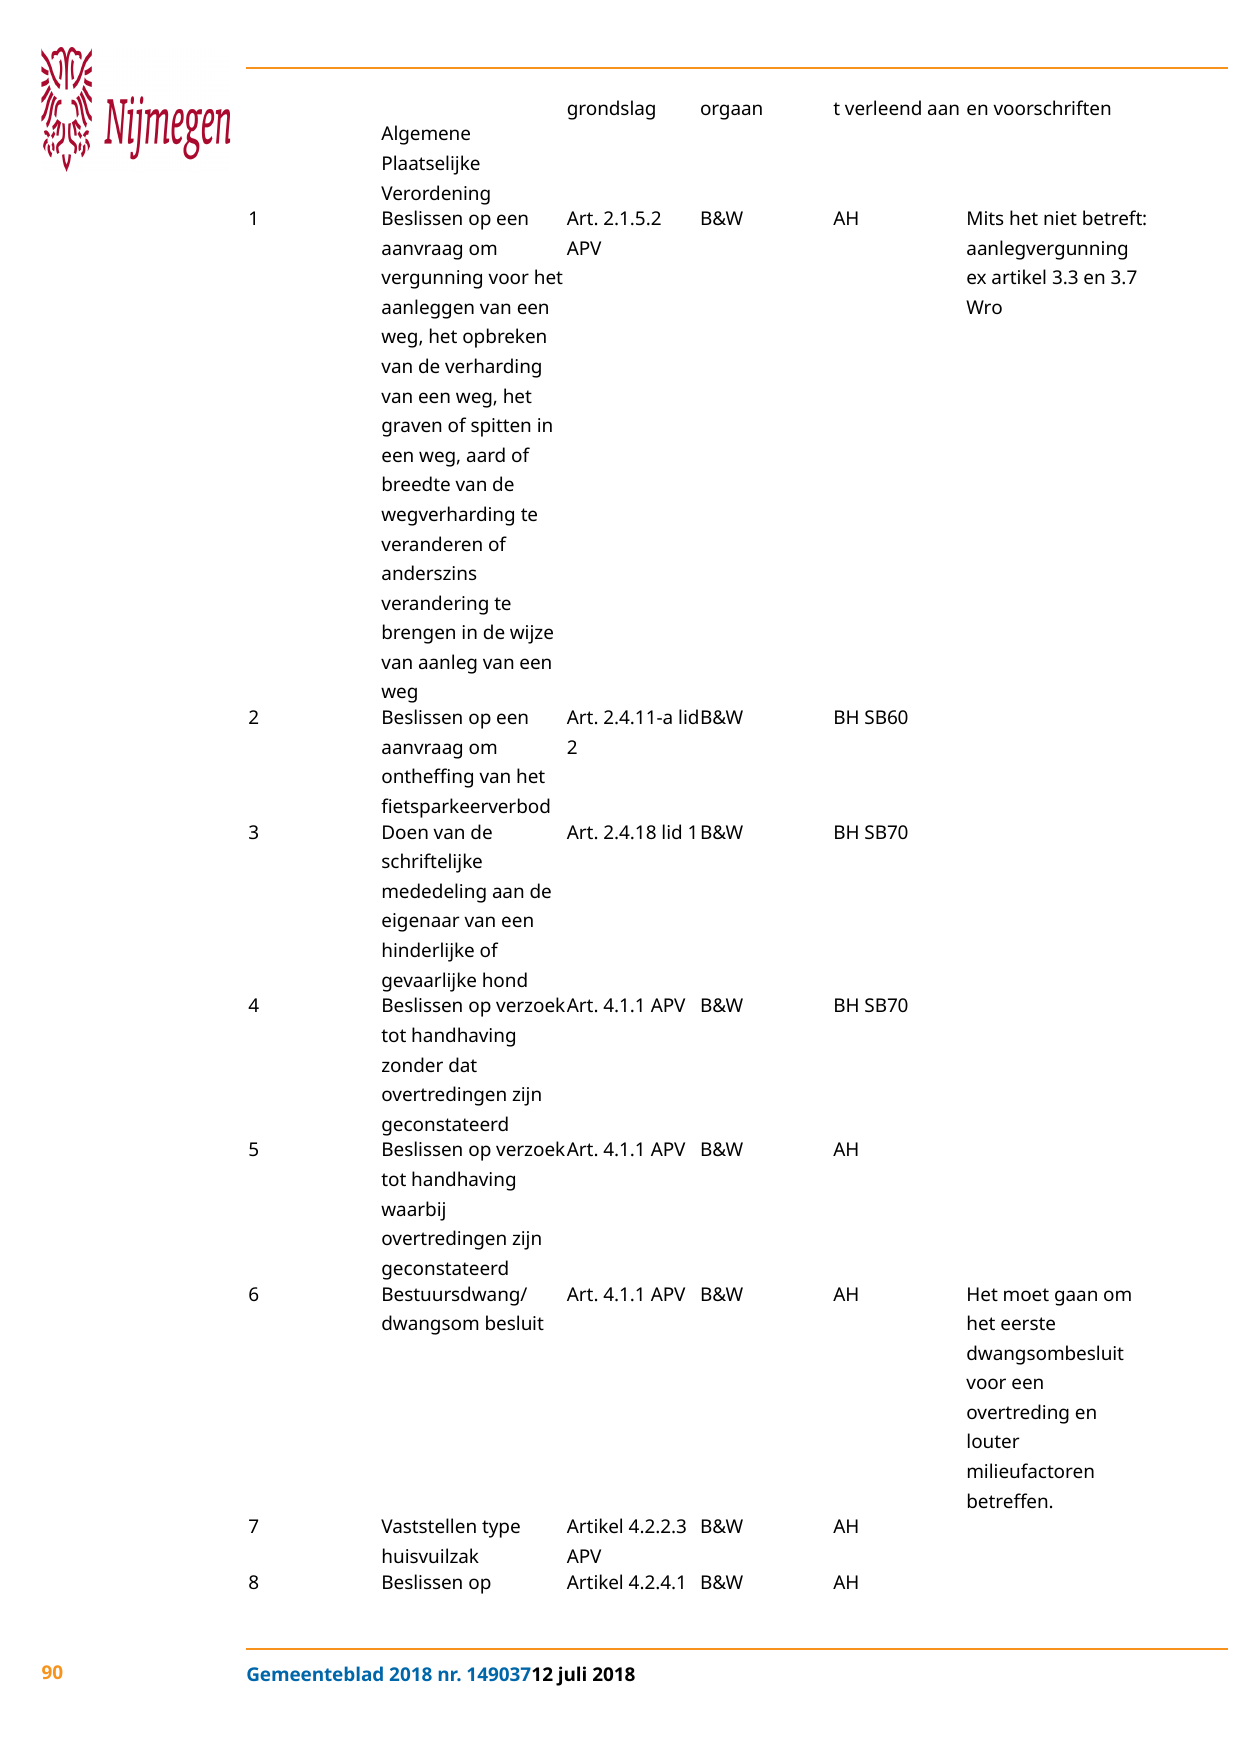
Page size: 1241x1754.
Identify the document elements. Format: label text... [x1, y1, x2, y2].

table_cell [966, 993, 1152, 1137]
table_cell 1 [248, 205, 381, 704]
table_cell B&W [700, 205, 833, 704]
table_cell B&W [700, 1514, 833, 1569]
table_cell AH [833, 1137, 966, 1281]
table_cell Art. 4.1.1 APV [567, 1137, 700, 1281]
table_cell Art. 2.1.5.2 APV [567, 205, 700, 704]
table_cell Mits het niet betreft: aanlegvergunning ex artikel 3.3 en 3.7 Wro [966, 205, 1152, 704]
table_cell Beslissen op een aanvraag om vergunning voor het aanleggen van een weg, het opbreken van de verharding van een weg, het graven of spitten in een weg, aard of breedte van de wegverharding te veranderen of anderszins verandering te brengen in de wijze van aanleg van een weg [381, 205, 567, 704]
table_header orgaan [700, 95, 833, 121]
table_cell Artikel 4.2.2.3 APV [567, 1514, 700, 1569]
table_cell B&W [700, 819, 833, 993]
table_cell 3 [248, 819, 381, 993]
table_cell AH [833, 205, 966, 704]
table_cell [567, 121, 700, 205]
table_cell AH [833, 1569, 966, 1594]
table_cell [966, 121, 1152, 205]
table_cell [966, 819, 1152, 993]
table_header en voorschriften [966, 95, 1152, 121]
table_cell 8 [248, 1569, 381, 1594]
table_cell Doen van de schriftelijke mededeling aan de eigenaar van een hinderlijke of gevaarlijke hond [381, 819, 567, 993]
table_cell Algemene Plaatselijke Verordening [381, 121, 567, 205]
table_cell BH SB70 [833, 819, 966, 993]
table_cell 5 [248, 1137, 381, 1281]
table_cell Beslissen op verzoek tot handhaving zonder dat overtredingen zijn geconstateerd [381, 993, 567, 1137]
table_cell Bestuursdwang/dwangsom besluit [381, 1281, 567, 1513]
table_cell B&W [700, 1281, 833, 1513]
table_cell [966, 1514, 1152, 1569]
table_cell 6 [248, 1281, 381, 1513]
table_header [248, 95, 381, 121]
table_cell AH [833, 1281, 966, 1513]
table_cell BH SB60 [833, 705, 966, 819]
table_cell Art. 4.1.1 APV [567, 993, 700, 1137]
picture [41, 47, 231, 172]
table_cell Art. 2.4.11-a lid 2 [567, 705, 700, 819]
table_header t verleend aan [833, 95, 966, 121]
table_cell B&W [700, 1137, 833, 1281]
table_cell [966, 1137, 1152, 1281]
table_cell Art. 4.1.1 APV [567, 1281, 700, 1513]
table_cell 7 [248, 1514, 381, 1569]
table_cell BH SB70 [833, 993, 966, 1137]
table_cell B&W [700, 1569, 833, 1594]
table_cell [833, 121, 966, 205]
table_cell Art. 2.4.18 lid 1 [567, 819, 700, 993]
table_cell Vaststellen type huisvuilzak [381, 1514, 567, 1569]
table_header [381, 95, 567, 121]
table_cell Beslissen op verzoek tot handhaving waarbij overtredingen zijn geconstateerd [381, 1137, 567, 1281]
table_cell [700, 121, 833, 205]
table_cell Het moet gaan om het eerste dwangsombesluit voor een overtreding en louter milieufactoren betreffen. [966, 1281, 1152, 1513]
table_header grondslag [567, 95, 700, 121]
table_cell Beslissen op een aanvraag om ontheffing van het fietsparkeerverbod [381, 705, 567, 819]
table_cell 2 [248, 705, 381, 819]
table_cell [966, 705, 1152, 819]
table_cell [966, 1569, 1152, 1594]
table_cell 4 [248, 993, 381, 1137]
table_cell AH [833, 1514, 966, 1569]
table_cell Beslissen op [381, 1569, 567, 1594]
table_cell B&W [700, 705, 833, 819]
table_cell B&W [700, 993, 833, 1137]
table_cell [248, 121, 381, 205]
table_cell Artikel 4.2.4.1 [567, 1569, 700, 1594]
